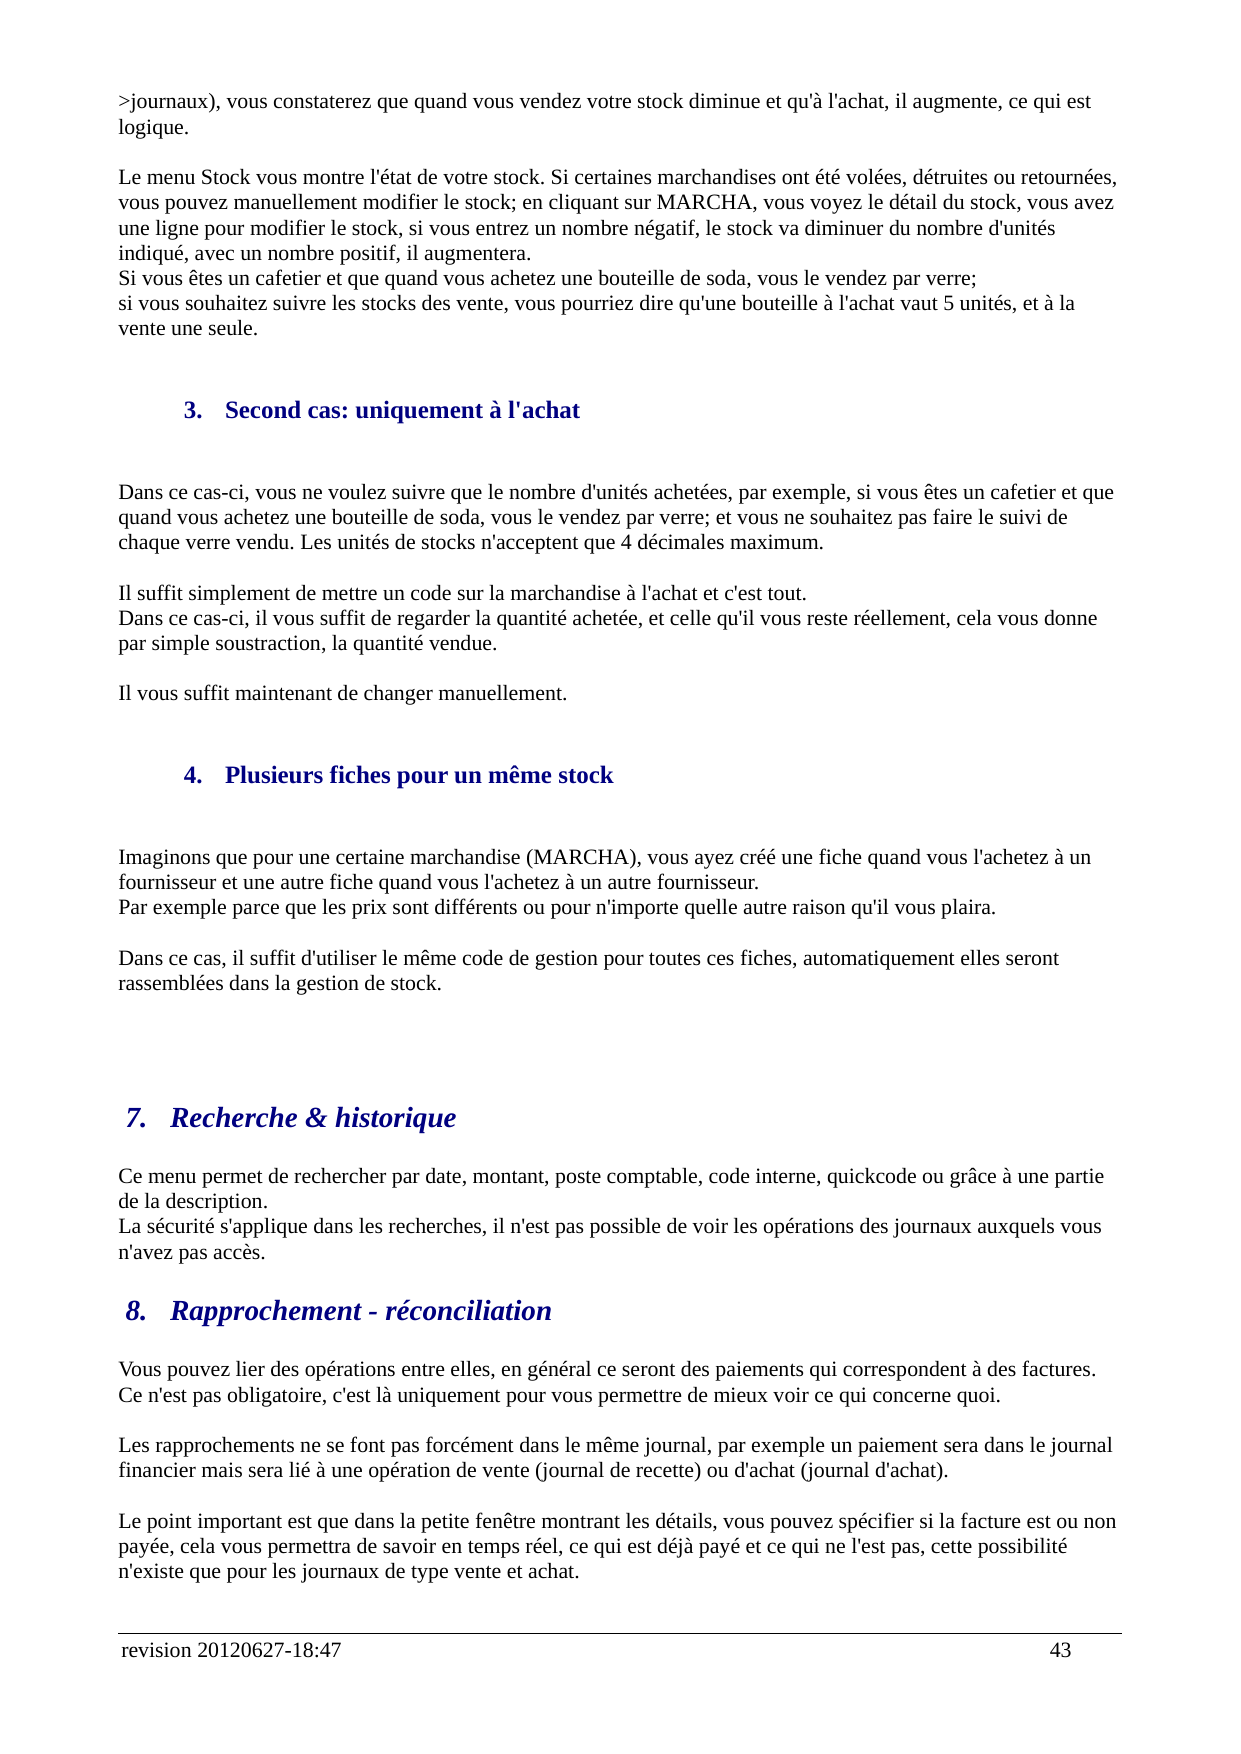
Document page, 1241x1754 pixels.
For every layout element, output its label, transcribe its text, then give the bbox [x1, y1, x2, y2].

text Par exemple parce que les prix sont différents ou pour n'importe quelle autre raison qu'il vous plaira. [118, 894, 1122, 919]
text Le point important est que dans la petite fenêtre montrant les détails, vous pouvez spécifier si la facture est ou non payée, cela vous permettra de savoir en temps réel, ce qui est déjà payé et ce qui ne l'est pas, cette possibilité n'existe que pour les journaux de type vente et achat. [118, 1508, 1122, 1583]
text Ce menu permet de rechercher par date, montant, poste comptable, code interne, quickcode ou grâce à une partie de la description. [118, 1163, 1122, 1213]
text Dans ce cas-ci, il vous suffit de regarder la quantité achetée, et celle qu'il vous reste réellement, cela vous donne par simple soustraction, la quantité vendue. [118, 605, 1122, 655]
subtitle Recherche & historique [118, 1100, 1122, 1134]
text >journaux), vous constaterez que quand vous vendez votre stock diminue et qu'à l'achat, il augmente, ce qui est logique. [118, 88, 1122, 139]
text Imaginons que pour une certaine marchandise (MARCHA), vous ayez créé une fiche quand vous l'achetez à un fournisseur et une autre fiche quand vous l'achetez à un autre fournisseur. [118, 844, 1122, 894]
text Dans ce cas, il suffit d'utiliser le même code de gestion pour toutes ces fiches, automatiquement elles seront rassemblées dans la gestion de stock. [118, 944, 1122, 995]
text Dans ce cas-ci, vous ne voulez suivre que le nombre d'unités achetées, par exemple, si vous êtes un cafetier et que quand vous achetez une bouteille de soda, vous le vendez par verre; et vous ne souhaitez pas faire le suivi de chaque verre vendu. Les unités de stocks n'acceptent que 4 décimales maximum. [118, 479, 1122, 554]
text Il vous suffit maintenant de changer manuellement. [118, 680, 1122, 706]
subtitle Plusieurs fiches pour un même stock [177, 760, 1122, 789]
text La sécurité s'applique dans les recherches, il n'est pas possible de voir les opérations des journaux auxquels vous n'avez pas accès. [118, 1213, 1122, 1264]
text Si vous êtes un cafetier et que quand vous achetez une bouteille de soda, vous le vendez par verre; [118, 265, 1122, 290]
text Le menu Stock vous montre l'état de votre stock. Si certaines marchandises ont été volées, détruites ou retournées, vous pouvez manuellement modifier le stock; en cliquant sur MARCHA, vous voyez le détail du stock, vous avez une ligne pour modifier le stock, si vous entrez un nombre négatif, le stock va diminuer du nombre d'unités indiqué, avec un nombre positif, il augmentera. [118, 164, 1122, 265]
subtitle Rapprochement - réconciliation [118, 1293, 1122, 1327]
subtitle Second cas: uniquement à l'achat [177, 395, 1122, 424]
text si vous souhaitez suivre les stocks des vente, vous pourriez dire qu'une bouteille à l'achat vaut 5 unités, et à la vente une seule. [118, 290, 1122, 341]
text Il suffit simplement de mettre un code sur la marchandise à l'achat et c'est tout. [118, 579, 1122, 605]
text Les rapprochements ne se font pas forcément dans le même journal, par exemple un paiement sera dans le journal financier mais sera lié à une opération de vente (journal de recette) ou d'achat (journal d'achat). [118, 1432, 1122, 1482]
text Vous pouvez lier des opérations entre elles, en général ce seront des paiements qui correspondent à des factures. Ce n'est pas obligatoire, c'est là uniquement pour vous permettre de mieux voir ce qui concerne quoi. [118, 1356, 1122, 1407]
